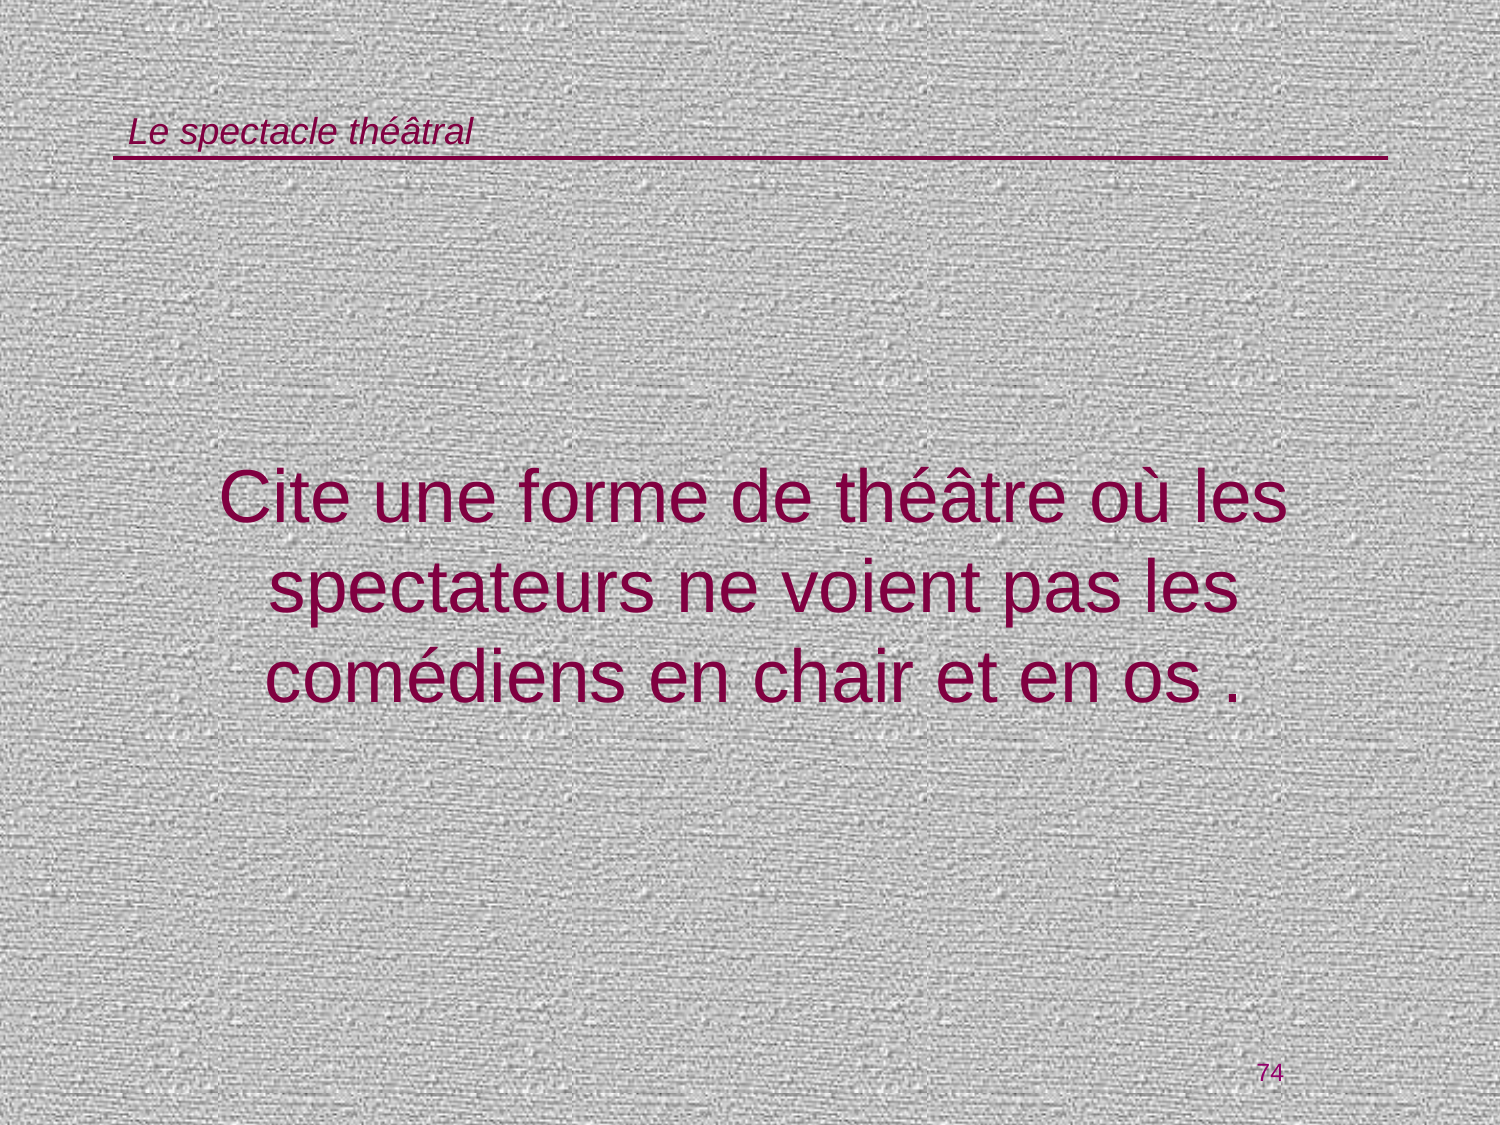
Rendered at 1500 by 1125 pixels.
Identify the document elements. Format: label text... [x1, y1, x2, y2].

text_box Cite une forme de théâtre où les spectateurs ne voient pas les comédiens en chair et en os . [128, 439, 1381, 725]
picture [0, 0, 1500, 1125]
